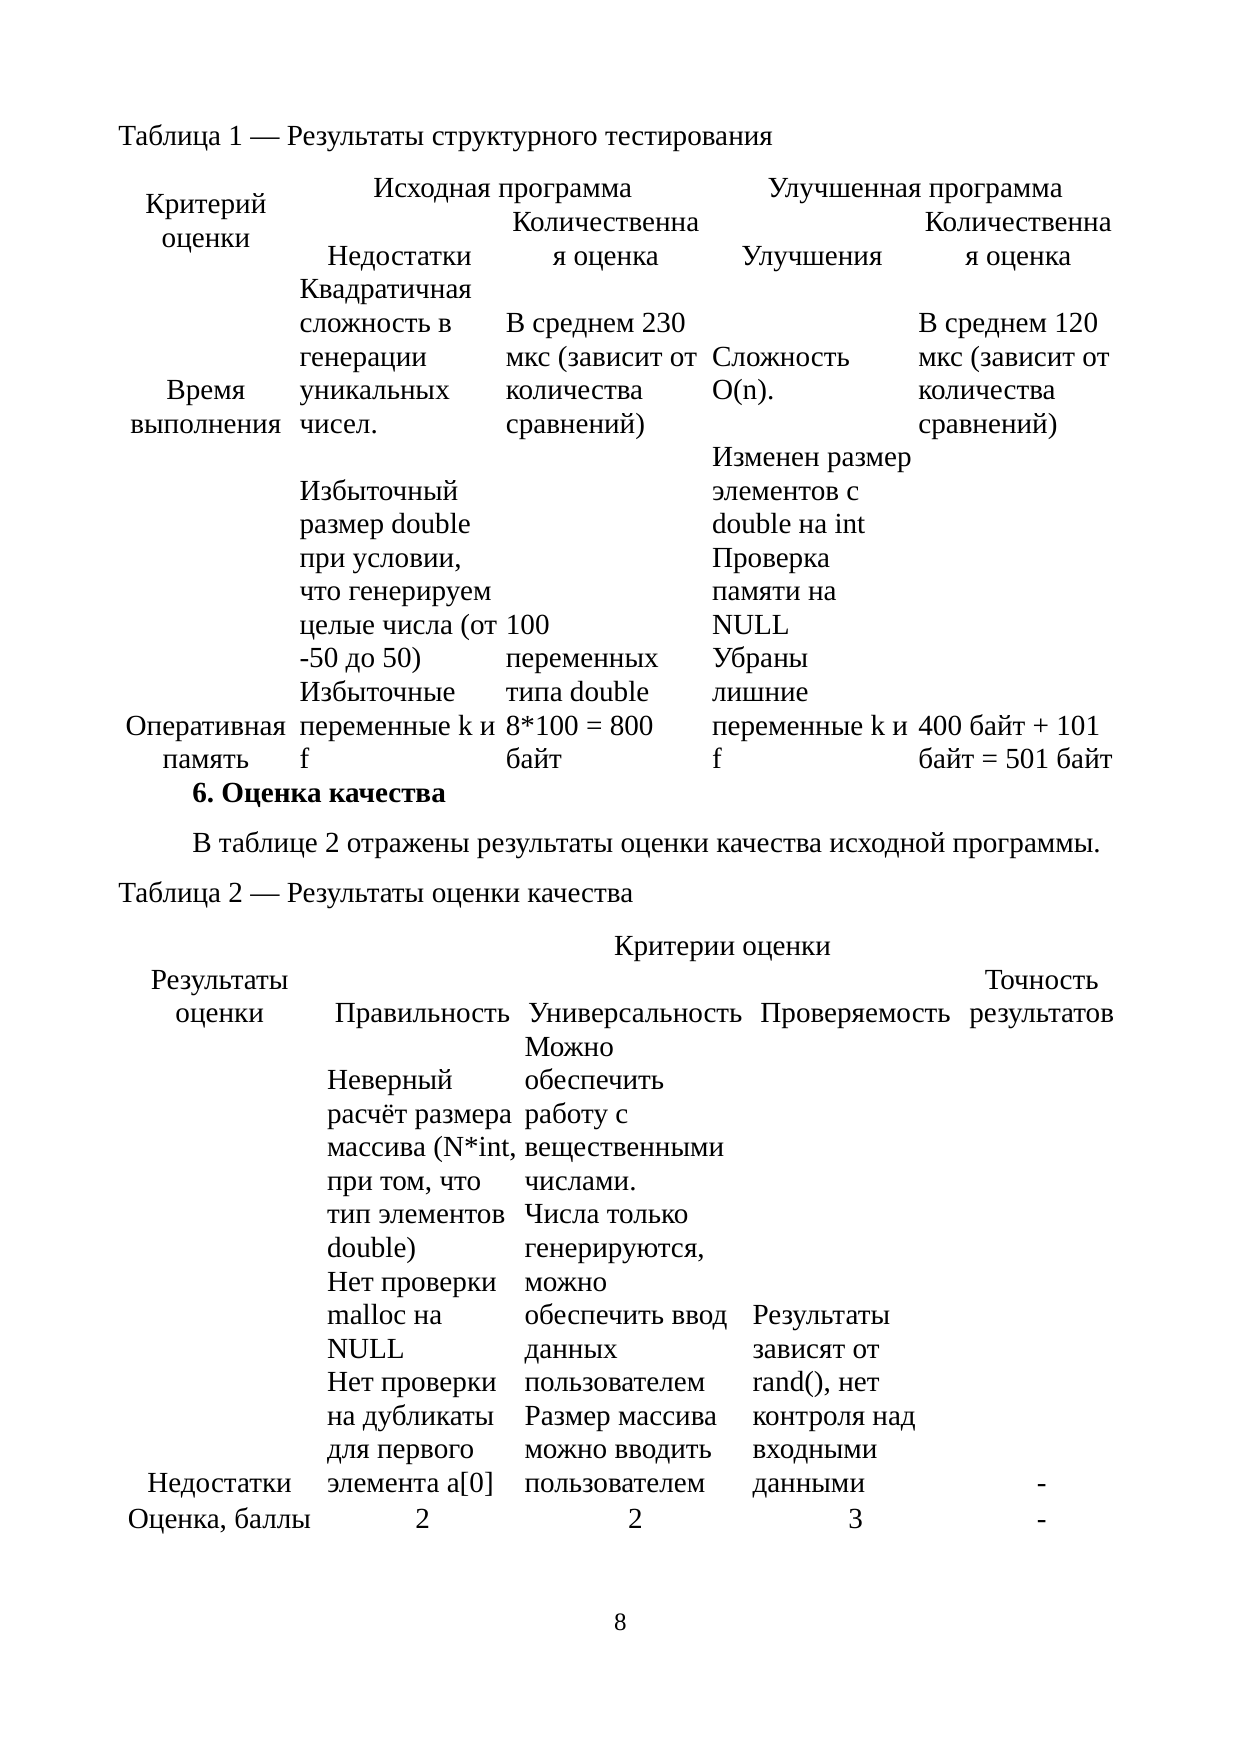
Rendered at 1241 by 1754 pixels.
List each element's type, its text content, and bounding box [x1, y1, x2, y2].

table_cell Можно обеспечить работу с вещественными числами. Числа только генерируются, можно обеспечить ввод данных пользователем Размер массива можно вводить пользователем [521, 1029, 749, 1498]
table_cell 100 переменных типа double 8*100 = 800 байт [503, 439, 709, 775]
table_cell Квадратичная сложность в генерации уникальных чисел. [296, 272, 502, 439]
table_cell Количественная оценка [915, 205, 1121, 272]
text В таблице 2 отражены результаты оценки качества исходной программы. [118, 825, 1122, 859]
table_cell - [962, 1029, 1121, 1498]
table_cell Результаты зависят от rand(), нет контроля над входными данными [749, 1029, 962, 1498]
table_cell Сложность O(n). [709, 272, 915, 439]
table_cell Недостатки [115, 1029, 324, 1498]
table_cell Универсальность [521, 962, 749, 1029]
table_cell Изменен размер элементов с double на int Проверка памяти на NULL Убраны лишние переменные k и f [709, 439, 915, 775]
table_cell Неверный расчёт размера массива (N*int, при том, что тип элементов double) Нет проверки malloc на NULL Нет проверки на дубликаты для первого элемента a[0] [324, 1029, 521, 1498]
table_cell Избыточный размер double при условии, что генерируем целые числа (от -50 до 50) Избыточные переменные k и f [296, 439, 502, 775]
table_cell Время выполнения [115, 272, 296, 439]
table_cell Количественная оценка [503, 205, 709, 272]
table_cell В среднем 230 мкс (зависит от количества сравнений) [503, 272, 709, 439]
table_cell Точность результатов [962, 962, 1121, 1029]
table_header Исходная программа [296, 169, 709, 204]
table_cell Проверяемость [749, 962, 962, 1029]
table_cell В среднем 120 мкс (зависит от количества сравнений) [915, 272, 1121, 439]
table_cell 2 [521, 1499, 749, 1535]
table_header Критерии оценки [324, 926, 1121, 962]
text Таблица 2 — Результаты оценки качества [118, 875, 1122, 909]
table_cell 400 байт + 101 байт = 501 байт [915, 439, 1121, 775]
table_header Улучшенная программа [709, 169, 1121, 204]
subtitle 6. Оценка качества [118, 775, 1122, 808]
table_header Результаты оценки [115, 926, 324, 1029]
table_cell Недостатки [296, 205, 502, 272]
table_cell 3 [749, 1499, 962, 1535]
table_cell Оперативная память [115, 439, 296, 775]
table_cell Оценка, баллы [115, 1499, 324, 1535]
table_cell 2 [324, 1499, 521, 1535]
table_cell Правильность [324, 962, 521, 1029]
table_cell Улучшения [709, 205, 915, 272]
table_cell - [962, 1499, 1121, 1535]
text Таблица 1 — Результаты структурного тестирования [118, 118, 1122, 152]
table_header Критерий оценки [115, 169, 296, 272]
